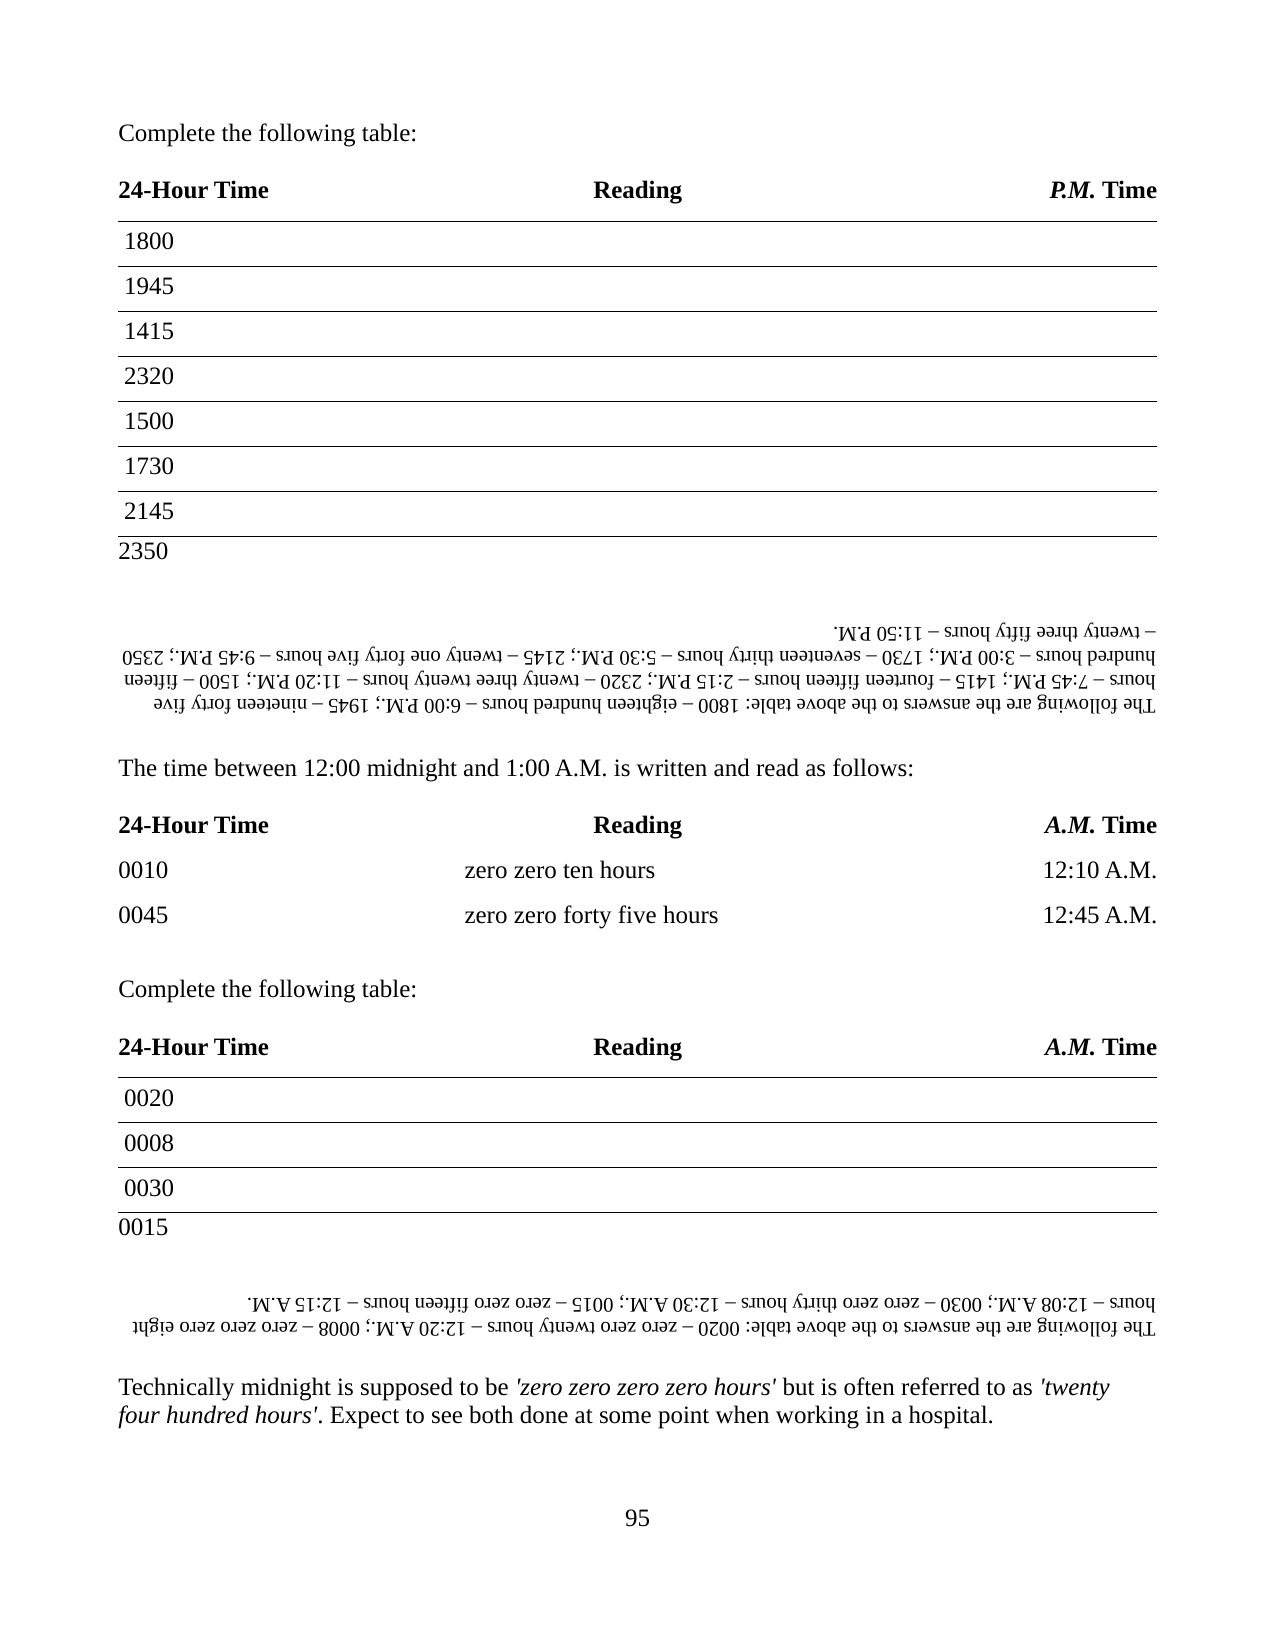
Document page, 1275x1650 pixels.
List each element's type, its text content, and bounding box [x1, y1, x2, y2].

table_cell 1730 [118, 447, 464, 491]
table_cell [464, 267, 811, 311]
table_cell 12:10 A.M. [811, 856, 1157, 901]
table_cell 0015 [118, 1213, 464, 1257]
table_cell [464, 1123, 811, 1167]
text Technically midnight is supposed to be 'zero zero zero zero hours' but is often referred to as 'twenty four hundred hours'. Expect to see both done at some point when working in a hospital. [118, 1372, 1157, 1429]
table_cell 1415 [118, 312, 464, 356]
table_cell 0020 [118, 1078, 464, 1122]
text The time between 12:00 midnight and 1:00 A.M. is written and read as follows: [118, 753, 1157, 782]
table_cell 0008 [118, 1123, 464, 1167]
table_cell [464, 1213, 811, 1257]
table_header 24-Hour Time [118, 176, 464, 221]
table_cell zero zero ten hours [464, 856, 811, 901]
table_cell 0010 [118, 856, 464, 901]
table_cell [811, 222, 1157, 266]
table_cell 1945 [118, 267, 464, 311]
table_header A.M. Time [811, 811, 1157, 856]
table_cell 0030 [118, 1168, 464, 1212]
table_header P.M. Time [811, 176, 1157, 221]
table_cell [464, 312, 811, 356]
table_header 24-Hour Time [118, 1032, 464, 1077]
table_cell [811, 447, 1157, 491]
text Complete the following table: [118, 118, 1157, 147]
table_cell [464, 357, 811, 401]
table_header 24-Hour Time [118, 811, 464, 856]
table_header Reading [464, 176, 811, 221]
table_cell 1500 [118, 402, 464, 446]
table_cell 0045 [118, 901, 464, 946]
table_cell [811, 537, 1157, 581]
table_cell [811, 1123, 1157, 1167]
table_cell 12:45 A.M. [811, 901, 1157, 946]
table_cell [464, 1168, 811, 1212]
table_cell zero zero forty five hours [464, 901, 811, 946]
table_cell [811, 492, 1157, 536]
table_cell 2320 [118, 357, 464, 401]
table_cell [464, 222, 811, 266]
text Complete the following table: [118, 974, 1157, 1003]
table_cell [464, 402, 811, 446]
table_cell 1800 [118, 222, 464, 266]
table_header Reading [464, 1032, 811, 1077]
table_cell [811, 402, 1157, 446]
table_cell [811, 357, 1157, 401]
table_cell 2350 [118, 537, 464, 581]
table_cell [811, 1168, 1157, 1212]
table_cell [811, 1078, 1157, 1122]
table_cell [464, 492, 811, 536]
table_header Reading [464, 811, 811, 856]
table_cell [811, 312, 1157, 356]
table_cell 2145 [118, 492, 464, 536]
table_header A.M. Time [811, 1032, 1157, 1077]
table_cell [464, 447, 811, 491]
table_cell [811, 1213, 1157, 1257]
table_cell [464, 537, 811, 581]
table_cell [464, 1078, 811, 1122]
table_cell [811, 267, 1157, 311]
